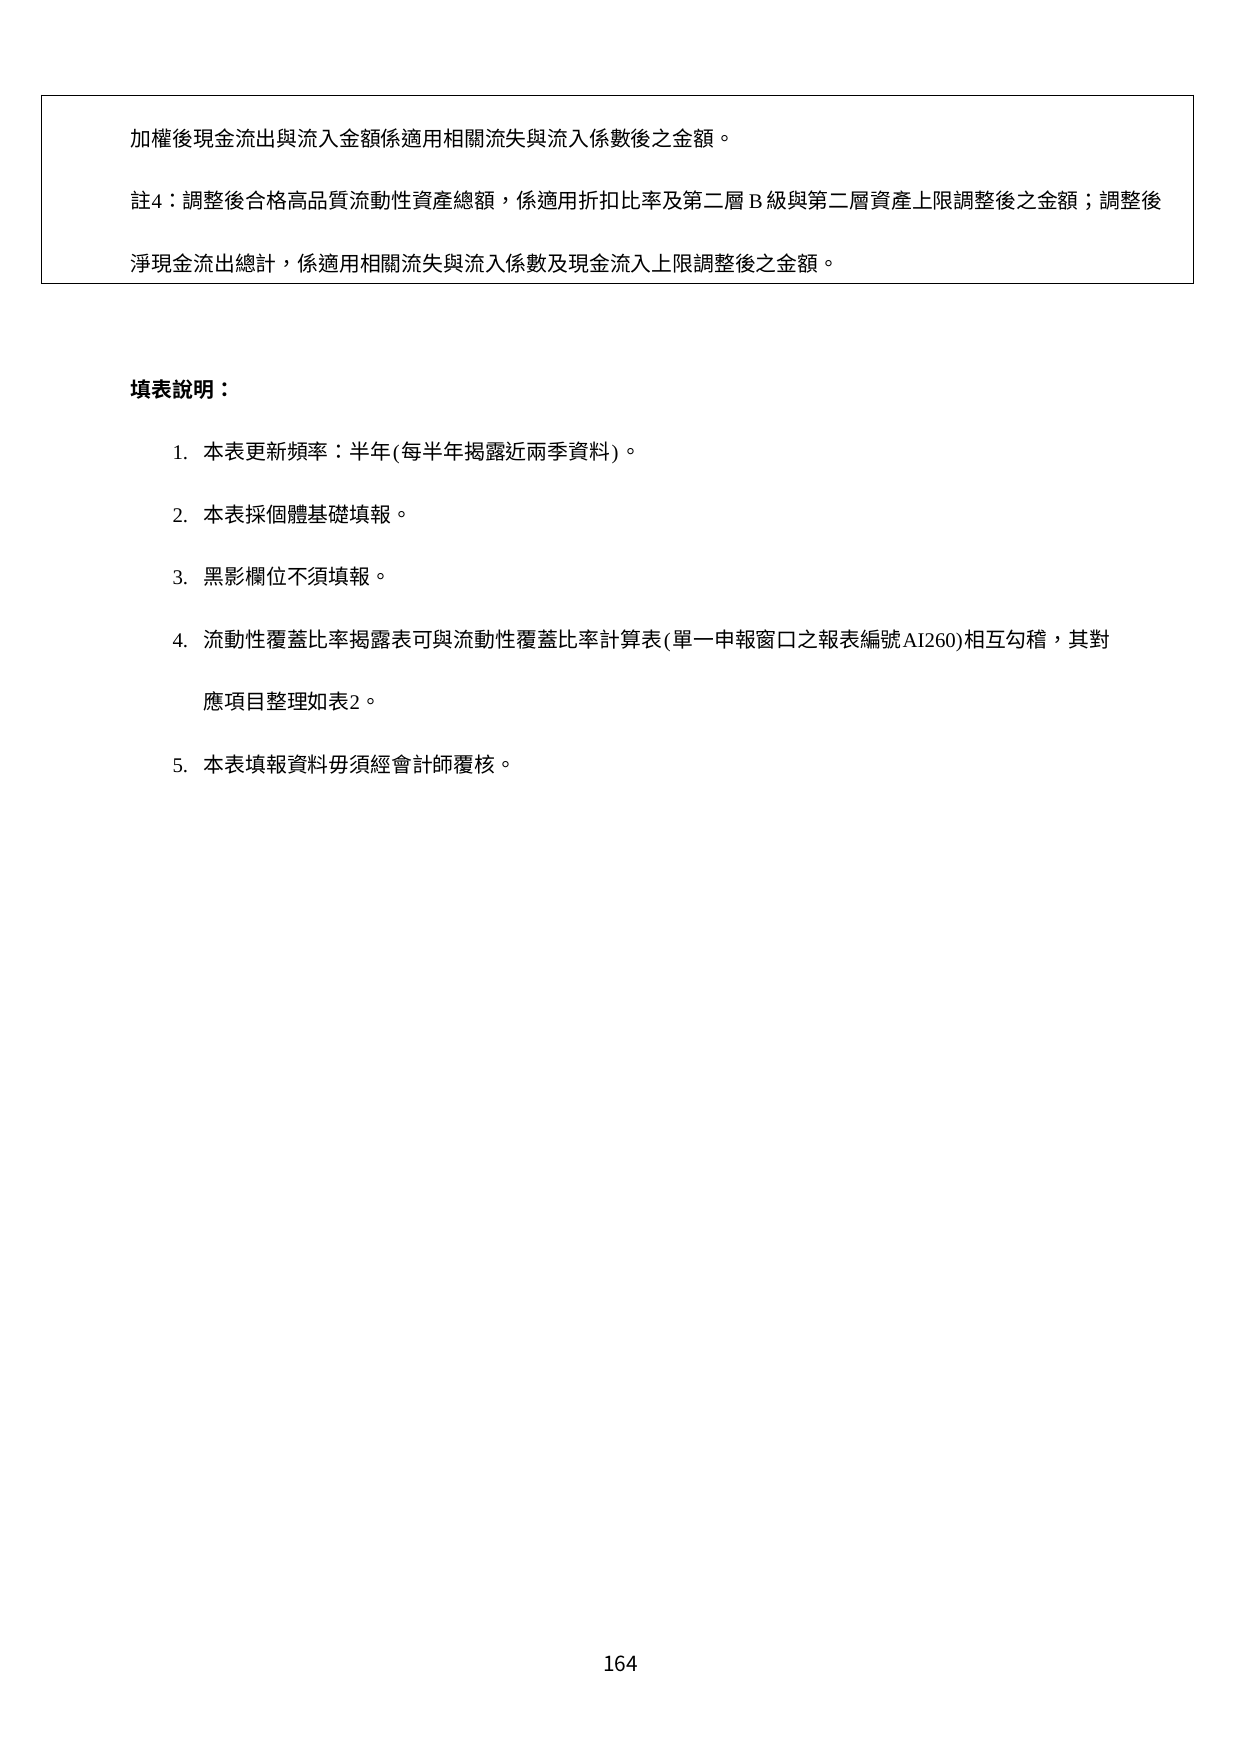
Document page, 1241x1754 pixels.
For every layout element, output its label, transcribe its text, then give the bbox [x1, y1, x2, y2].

text 填表說明： [131, 347, 1110, 409]
list 黑影欄位不須填報。 [168, 534, 1110, 597]
table_cell 加權後現金流出與流入金額係適用相關流失與流入係數後之金額。 註4：調整後合格高品質流動性資產總額，係適用折扣比率及第二層B級與第二層資產上限調整後之金額；調整後淨現金流出總計，係適用相關流失與流入係數及現金流入上限調整後之金額。 [42, 96, 1193, 283]
list 本表採個體基礎填報。 [168, 472, 1110, 534]
list 流動性覆蓋比率揭露表可與流動性覆蓋比率計算表(單一申報窗口之報表編號AI260)相互勾稽，其對應項目整理如表2。 [168, 597, 1110, 722]
list 本表更新頻率：半年(每半年揭露近兩季資料)。 [168, 409, 1110, 472]
list 本表填報資料毋須經會計師覆核。 [168, 722, 1110, 784]
